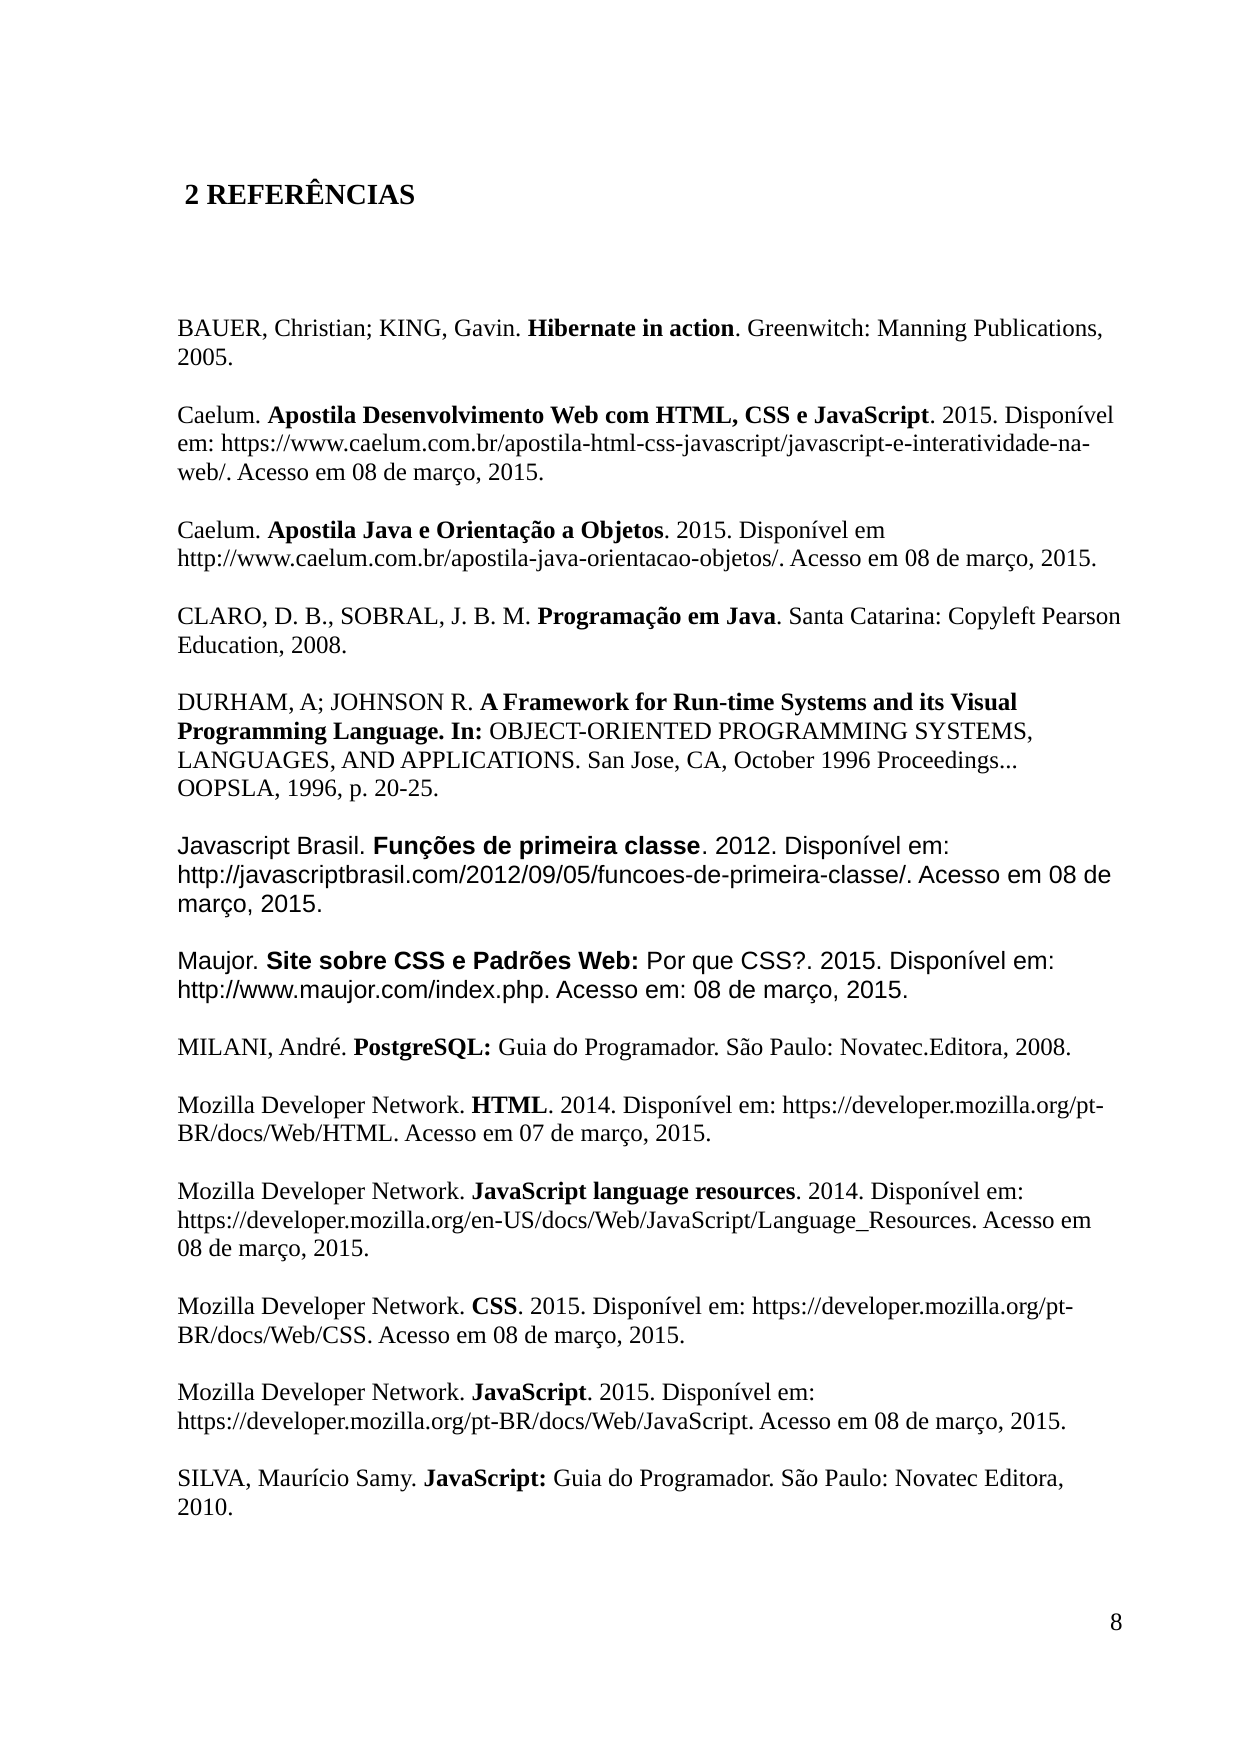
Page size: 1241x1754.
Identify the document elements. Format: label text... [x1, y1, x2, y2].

text OOPSLA, 1996, p. 20-25. [177, 773, 1122, 802]
text SILVA, Maurício Samy. JavaScript: Guia do Programador. São Paulo: Novatec Editora, 2010. [177, 1463, 1122, 1521]
text BAUER, Christian; KING, Gavin. Hibernate in action. Greenwitch: Manning Publications, 2005. [177, 313, 1122, 371]
text MILANI, André. PostgreSQL: Guia do Programador. São Paulo: Novatec.Editora, 2008. [177, 1032, 1122, 1061]
text DURHAM, A; JOHNSON R. A Framework for Run-time Systems and its Visual [177, 687, 1122, 716]
text Javascript Brasil. Funções de primeira classe. 2012. Disponível em: http://javascriptbrasil.com/2012/09/05/funcoes-de-primeira-classe/. Acesso em 08 de março, 2015. [177, 831, 1122, 917]
text Maujor. Site sobre CSS e Padrões Web: Por que CSS?. 2015. Disponível em: http://www.maujor.com/index.php. Acesso em: 08 de março, 2015. [177, 946, 1122, 1003]
text CLARO, D. B., SOBRAL, J. B. M. Programação em Java. Santa Catarina: Copyleft Pearson Education, 2008. [177, 601, 1122, 658]
title Referências [177, 177, 1122, 211]
text Mozilla Developer Network. CSS. 2015. Disponível em: https://developer.mozilla.org/pt-BR/docs/Web/CSS. Acesso em 08 de março, 2015. [177, 1291, 1122, 1348]
text LANGUAGES, AND APPLICATIONS. San Jose, CA, October 1996 Proceedings... [177, 745, 1122, 773]
text Mozilla Developer Network. HTML. 2014. Disponível em: https://developer.mozilla.org/pt-BR/docs/Web/HTML. Acesso em 07 de março, 2015. [177, 1090, 1122, 1147]
text Mozilla Developer Network. JavaScript. 2015. Disponível em: https://developer.mozilla.org/pt-BR/docs/Web/JavaScript. Acesso em 08 de março, 2015. [177, 1377, 1122, 1435]
text Caelum. Apostila Desenvolvimento Web com HTML, CSS e JavaScript. 2015. Disponível em: https://www.caelum.com.br/apostila-html-css-javascript/javascript-e-interatividade-na-web/. Acesso em 08 de março, 2015. [177, 400, 1122, 486]
text Mozilla Developer Network. JavaScript language resources. 2014. Disponível em: https://developer.mozilla.org/en-US/docs/Web/JavaScript/Language_Resources. Acesso em 08 de março, 2015. [177, 1176, 1122, 1262]
text Programming Language. In: OBJECT-ORIENTED PROGRAMMING SYSTEMS, [177, 716, 1122, 745]
text Caelum. Apostila Java e Orientação a Objetos. 2015. Disponível em http://www.caelum.com.br/apostila-java-orientacao-objetos/. Acesso em 08 de março, 2015. [177, 515, 1122, 572]
